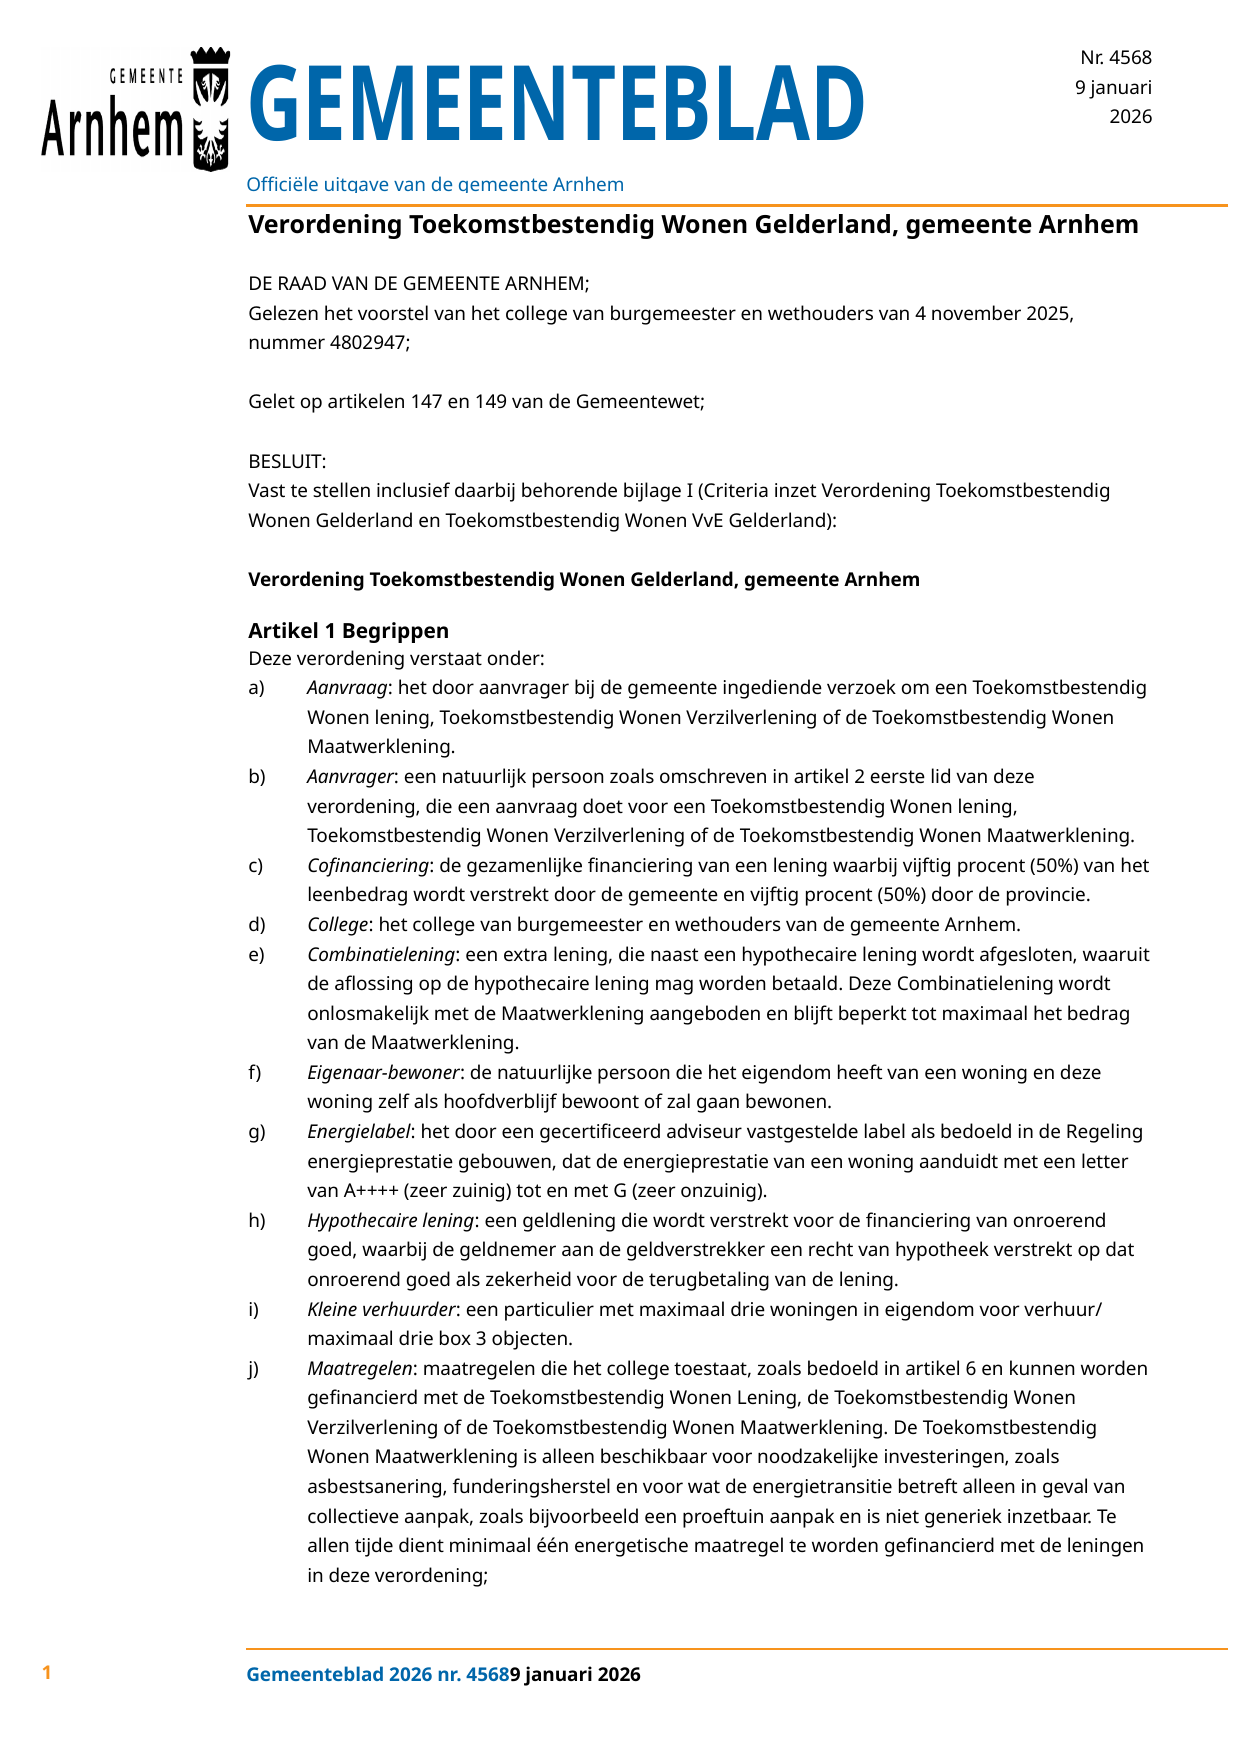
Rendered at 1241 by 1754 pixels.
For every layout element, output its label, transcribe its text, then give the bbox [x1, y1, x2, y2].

list Kleine verhuurder: een particulier met maximaal drie woningen in eigendom voor verhuur/ maximaal drie box 3 objecten. [248, 1296, 1152, 1351]
list Aanvrager: een natuurlijk persoon zoals omschreven in artikel 2 eerste lid van deze verordening, die een aanvraag doet voor een Toekomstbestendig Wonen lening, Toekomstbestendig Wonen Verzilverlening of de Toekomstbestendig Wonen Maatwerklening. [248, 763, 1152, 848]
list Maatregelen: maatregelen die het college toestaat, zoals bedoeld in artikel 6 en kunnen worden gefinancierd met de Toekomstbestendig Wonen Lening, de Toekomstbestendig Wonen Verzilverlening of de Toekomstbestendig Wonen Maatwerklening. De Toekomstbestendig Wonen Maatwerklening is alleen beschikbaar voor noodzakelijke investeringen, zoals asbestsanering, funderingsherstel en voor wat de energietransitie betreft alleen in geval van collectieve aanpak, zoals bijvoorbeeld een proeftuin aanpak en is niet generiek inzetbaar. Te allen tijde dient minimaal één energetische maatregel te worden gefinancierd met de leningen in deze verordening; [248, 1355, 1152, 1588]
text Vast te stellen inclusief daarbij behorende bijlage I (Criteria inzet Verordening Toekomstbestendig Wonen Gelderland en Toekomstbestendig Wonen VvE Gelderland): [248, 477, 1152, 533]
list Hypothecaire lening: een geldlening die wordt verstrekt voor de financiering van onroerend goed, waarbij de geldnemer aan de geldverstrekker een recht van hypotheek verstrekt op dat onroerend goed als zekerheid voor de terugbetaling van de lening. [248, 1207, 1152, 1292]
text DE RAAD VAN DE GEMEENTE ARNHEM; [248, 270, 1152, 296]
list Combinatielening: een extra lening, die naast een hypothecaire lening wordt afgesloten, waaruit de aflossing op de hypothecaire lening mag worden betaald. Deze Combinatielening wordt onlosmakelijk met de Maatwerklening aangeboden en blijft beperkt tot maximaal het bedrag van de Maatwerklening. [248, 941, 1152, 1055]
list Cofinanciering: de gezamenlijke financiering van een lening waarbij vijftig procent (50%) van het leenbedrag wordt verstrekt door de gemeente en vijftig procent (50%) door de provincie. [248, 852, 1152, 907]
text Verordening Toekomstbestendig Wonen Gelderland, gemeente Arnhem [248, 207, 1152, 241]
picture [41, 47, 231, 172]
text Gelezen het voorstel van het college van burgemeester en wethouders van 4 november 2025, nummer 4802947; [248, 300, 1152, 355]
text Gelet op artikelen 147 en 149 van de Gemeentewet; [248, 389, 1152, 414]
text BESLUIT: [248, 448, 1152, 473]
text Deze verordening verstaat onder: [248, 645, 1152, 671]
list Energielabel: het door een gecertificeerd adviseur vastgestelde label als bedoeld in de Regeling energieprestatie gebouwen, dat de energieprestatie van een woning aanduidt met een letter van A++++ (zeer zuinig) tot en met G (zeer onzuinig). [248, 1118, 1152, 1203]
text Artikel 1 Begrippen [248, 617, 1152, 645]
text Verordening Toekomstbestendig Wonen Gelderland, gemeente Arnhem [248, 566, 1152, 592]
list Eigenaar-bewoner: de natuurlijke persoon die het eigendom heeft van een woning en deze woning zelf als hoofdverblijf bewoont of zal gaan bewonen. [248, 1059, 1152, 1114]
list College: het college van burgemeester en wethouders van de gemeente Arnhem. [248, 911, 1152, 937]
list Aanvraag: het door aanvrager bij de gemeente ingediende verzoek om een Toekomstbestendig Wonen lening, Toekomstbestendig Wonen Verzilverlening of de Toekomstbestendig Wonen Maatwerklening. [248, 674, 1152, 759]
